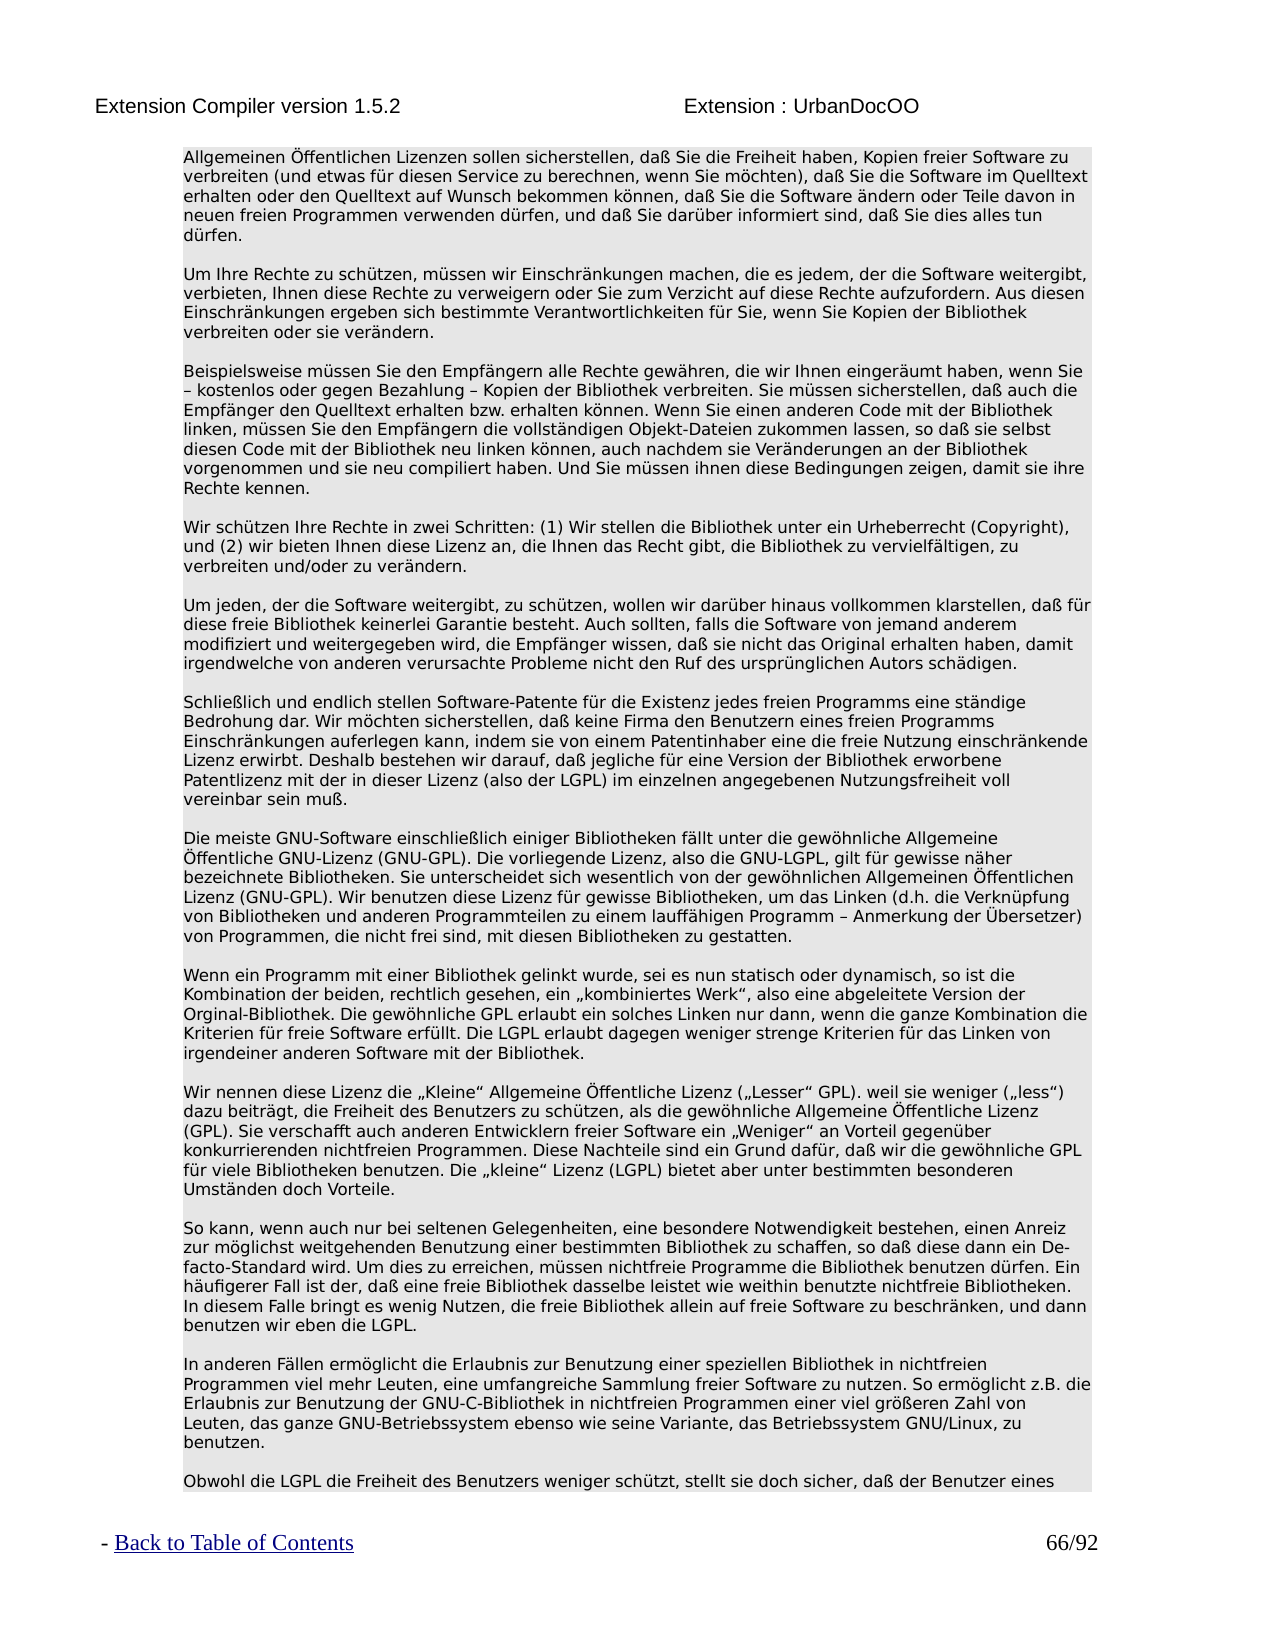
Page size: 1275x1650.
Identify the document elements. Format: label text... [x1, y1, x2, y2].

text Die meiste GNU-Software einschließlich einiger Bibliotheken fällt unter die gewöhnliche Allgemeine Öffentliche GNU-Lizenz (GNU-GPL). Die vorliegende Lizenz, also die GNU-LGPL, gilt für gewisse näher bezeichnete Bibliotheken. Sie unterscheidet sich wesentlich von der gewöhnlichen Allgemeinen Öffentlichen Lizenz (GNU-GPL). Wir benutzen diese Lizenz für gewisse Bibliotheken, um das Linken (d.h. die Verknüpfung von Bibliotheken und anderen Programmteilen zu einem lauffähigen Programm – Anmerkung der Übersetzer) von Programmen, die nicht frei sind, mit diesen Bibliotheken zu gestatten. [183, 829, 1092, 946]
text Beispielsweise müssen Sie den Empfängern alle Rechte gewähren, die wir Ihnen eingeräumt haben, wenn Sie – kostenlos oder gegen Bezahlung – Kopien der Bibliothek verbreiten. Sie müssen sicherstellen, daß auch die Empfänger den Quelltext erhalten bzw. erhalten können. Wenn Sie einen anderen Code mit der Bibliothek linken, müssen Sie den Empfängern die vollständigen Objekt-Dateien zukommen lassen, so daß sie selbst diesen Code mit der Bibliothek neu linken können, auch nachdem sie Veränderungen an der Bibliothek vorgenommen und sie neu compiliert haben. Und Sie müssen ihnen diese Bedingungen zeigen, damit sie ihre Rechte kennen. [183, 362, 1092, 498]
text Wenn ein Programm mit einer Bibliothek gelinkt wurde, sei es nun statisch oder dynamisch, so ist die Kombination der beiden, rechtlich gesehen, ein „kombiniertes Werk“, also eine abgeleitete Version der Orginal-Bibliothek. Die gewöhnliche GPL erlaubt ein solches Linken nur dann, wenn die ganze Kombination die Kriterien für freie Software erfüllt. Die LGPL erlaubt dagegen weniger strenge Kriterien für das Linken von irgendeiner anderen Software mit der Bibliothek. [183, 966, 1092, 1063]
text So kann, wenn auch nur bei seltenen Gelegenheiten, eine besondere Notwendigkeit bestehen, einen Anreiz zur möglichst weitgehenden Benutzung einer bestimmten Bibliothek zu schaffen, so daß diese dann ein De-facto-Standard wird. Um dies zu erreichen, müssen nichtfreie Programme die Bibliothek benutzen dürfen. Ein häufigerer Fall ist der, daß eine freie Bibliothek dasselbe leistet wie weithin benutzte nichtfreie Bibliotheken. In diesem Falle bringt es wenig Nutzen, die freie Bibliothek allein auf freie Software zu beschränken, und dann benutzen wir eben die LGPL. [183, 1219, 1092, 1336]
text Wir schützen Ihre Rechte in zwei Schritten: (1) Wir stellen die Bibliothek unter ein Urheberrecht (Copyright), und (2) wir bieten Ihnen diese Lizenz an, die Ihnen das Recht gibt, die Bibliothek zu vervielfältigen, zu verbreiten und/oder zu verändern. [183, 518, 1092, 576]
text Schließlich und endlich stellen Software-Patente für die Existenz jedes freien Programms eine ständige Bedrohung dar. Wir möchten sicherstellen, daß keine Firma den Benutzern eines freien Programms Einschränkungen auferlegen kann, indem sie von einem Patentinhaber eine die freie Nutzung einschränkende Lizenz erwirbt. Deshalb bestehen wir darauf, daß jegliche für eine Version der Bibliothek erworbene Patentlizenz mit der in dieser Lizenz (also der LGPL) im einzelnen angegebenen Nutzungsfreiheit voll vereinbar sein muß. [183, 693, 1092, 810]
text Um Ihre Rechte zu schützen, müssen wir Einschränkungen machen, die es jedem, der die Software weitergibt, verbieten, Ihnen diese Rechte zu verweigern oder Sie zum Verzicht auf diese Rechte aufzufordern. Aus diesen Einschränkungen ergeben sich bestimmte Verantwortlichkeiten für Sie, wenn Sie Kopien der Bibliothek verbreiten oder sie verändern. [183, 264, 1092, 342]
text Allgemeinen Öffentlichen Lizenzen sollen sicherstellen, daß Sie die Freiheit haben, Kopien freier Software zu verbreiten (und etwas für diesen Service zu berechnen, wenn Sie möchten), daß Sie die Software im Quelltext erhalten oder den Quelltext auf Wunsch bekommen können, daß Sie die Software ändern oder Teile davon in neuen freien Programmen verwenden dürfen, und daß Sie darüber informiert sind, daß Sie dies alles tun dürfen. [183, 147, 1092, 245]
text Um jeden, der die Software weitergibt, zu schützen, wollen wir darüber hinaus vollkommen klarstellen, daß für diese freie Bibliothek keinerlei Garantie besteht. Auch sollten, falls die Software von jemand anderem modifiziert und weitergegeben wird, die Empfänger wissen, daß sie nicht das Original erhalten haben, damit irgendwelche von anderen verursachte Probleme nicht den Ruf des ursprünglichen Autors schädigen. [183, 596, 1092, 673]
text In anderen Fällen ermöglicht die Erlaubnis zur Benutzung einer speziellen Bibliothek in nichtfreien Programmen viel mehr Leuten, eine umfangreiche Sammlung freier Software zu nutzen. So ermöglicht z.B. die Erlaubnis zur Benutzung der GNU-C-Bibliothek in nichtfreien Programmen einer viel größeren Zahl von Leuten, das ganze GNU-Betriebssystem ebenso wie seine Variante, das Betriebssystem GNU/Linux, zu benutzen. [183, 1355, 1092, 1453]
text Obwohl die LGPL die Freiheit des Benutzers weniger schützt, stellt sie doch sicher, daß der Benutzer eines [183, 1472, 1092, 1492]
text Wir nennen diese Lizenz die „Kleine“ Allgemeine Öffentliche Lizenz („Lesser“ GPL). weil sie weniger („less“) dazu beiträgt, die Freiheit des Benutzers zu schützen, als die gewöhnliche Allgemeine Öffentliche Lizenz (GPL). Sie verschafft auch anderen Entwicklern freier Software ein „Weniger“ an Vorteil gegenüber konkurrierenden nichtfreien Programmen. Diese Nachteile sind ein Grund dafür, daß wir die gewöhnliche GPL für viele Bibliotheken benutzen. Die „kleine“ Lizenz (LGPL) bietet aber unter bestimmten besonderen Umständen doch Vorteile. [183, 1082, 1092, 1199]
